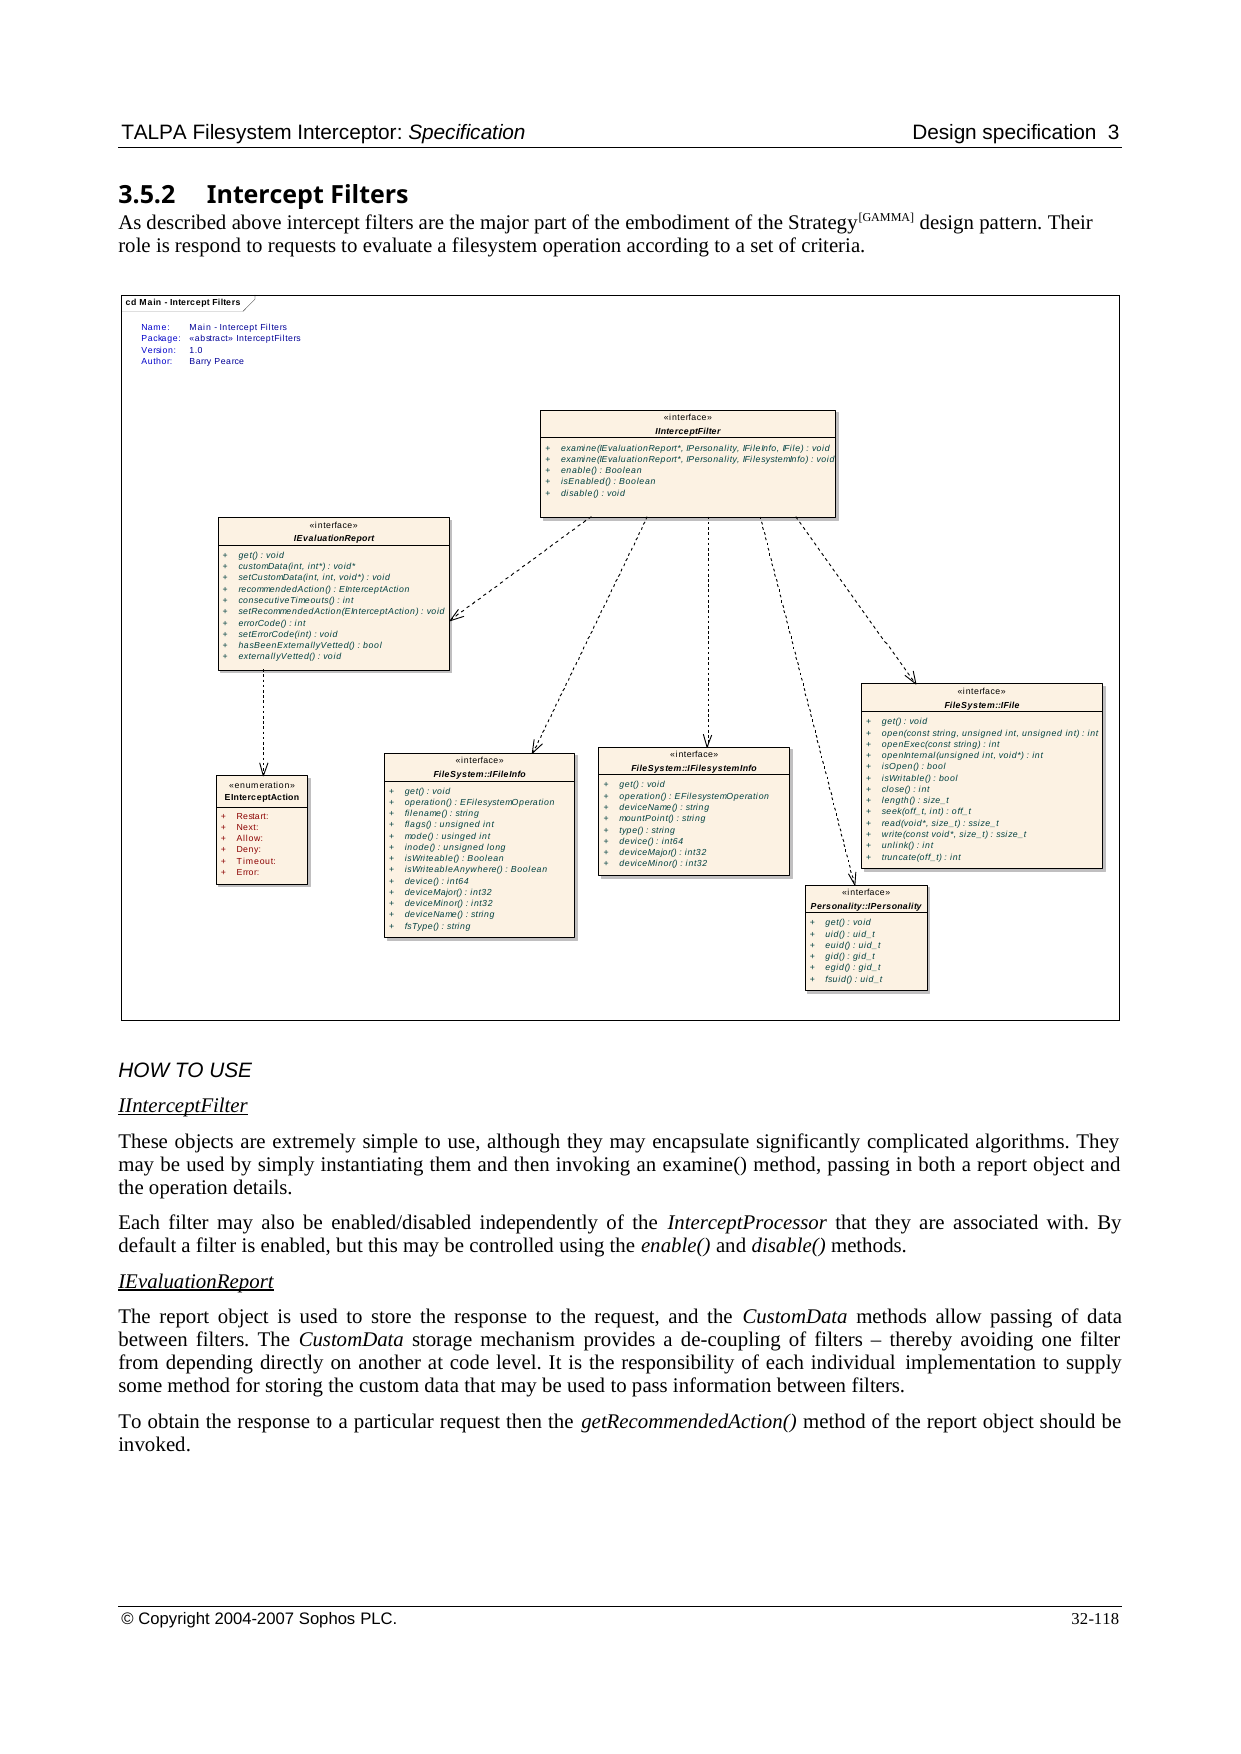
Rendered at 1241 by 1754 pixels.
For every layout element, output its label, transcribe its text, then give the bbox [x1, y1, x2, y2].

text Each filter may also be enabled/disabled independently of the InterceptProcessor that they are associated with. By default a filter is enabled, but this may be controlled using the enable() and disable() methods. [118, 1211, 1122, 1257]
text As described above intercept filters are the major part of the embodiment of the Strategy[GAMMA] design pattern. Their role is respond to requests to evaluate a filesystem operation according to a set of criteria. [118, 211, 1122, 257]
text These objects are extremely simple to use, although they may encapsulate significantly complicated algorithms. They may be used by simply instantiating them and then invoking an examine() method, passing in both a report object and the operation details. [118, 1129, 1122, 1198]
text HOW TO USE [118, 1058, 1122, 1081]
subtitle Intercept Filters [118, 177, 1122, 211]
text To obtain the response to a particular request then the getRecommendedAction() method of the report object should be invoked. [118, 1410, 1122, 1456]
text IEvaluationReport [118, 1269, 1122, 1293]
text IInterceptFilter [118, 1094, 1122, 1117]
text The report object is used to store the response to the request, and the CustomData methods allow passing of data between filters. The CustomData storage mechanism provides a de-coupling of filters – thereby avoiding one filter from depending directly on another at code level. It is the responsibility of each individual implementation to supply some method for storing the custom data that may be used to pass information between filters. [118, 1305, 1122, 1397]
